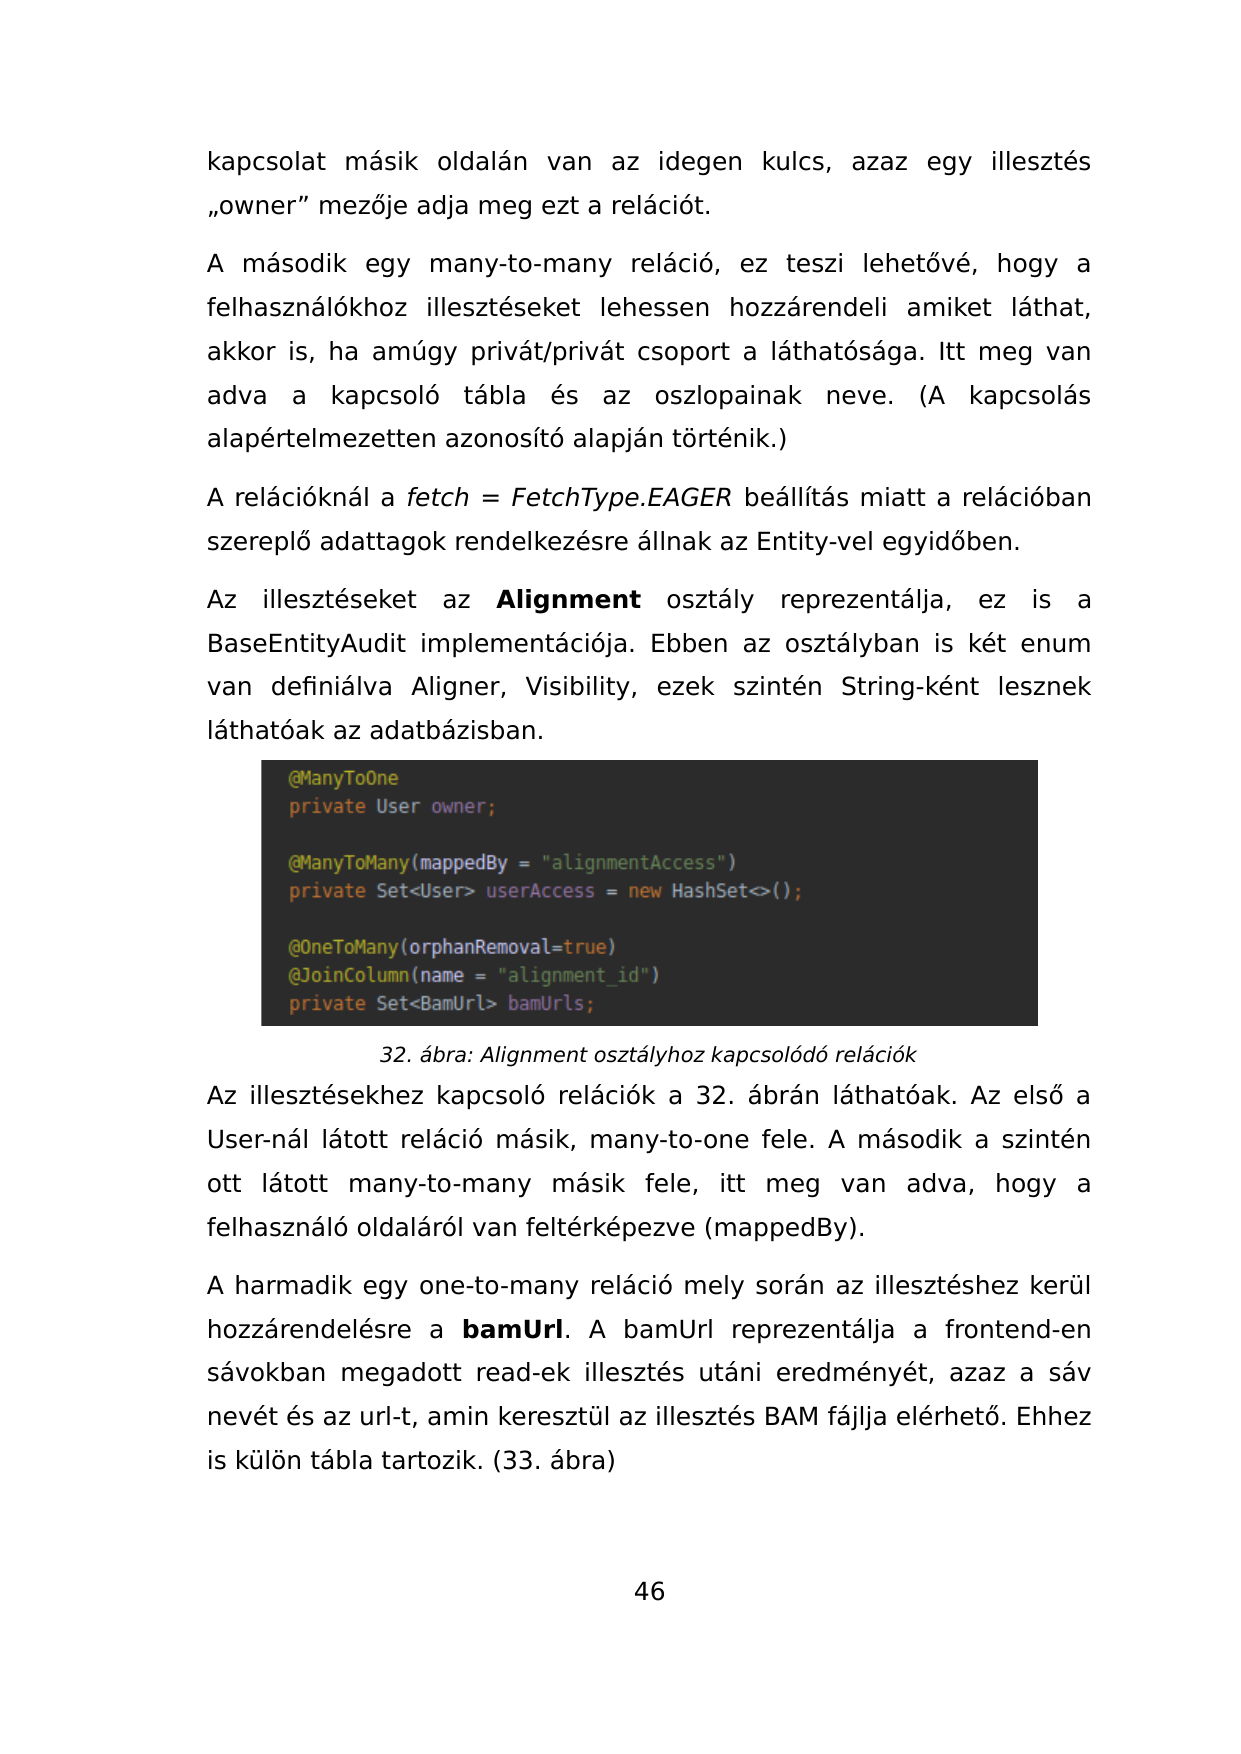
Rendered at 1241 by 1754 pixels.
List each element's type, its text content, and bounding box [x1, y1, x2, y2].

picture [261, 760, 1038, 1026]
text A relációknál a fetch = FetchType.EAGER beállítás miatt a relációban szereplő adattagok rendelkezésre állnak az Entity-vel egyidőben. [207, 483, 1093, 556]
text A második egy many-to-many reláció, ez teszi lehetővé, hogy a felhasználókhoz illesztéseket lehessen hozzárendeli amiket láthat, akkor is, ha amúgy privát/privát csoport a láthatósága. Itt meg van adva a kapcsoló tábla és az oszlopainak neve. (A kapcsolás alapértelmezetten azonosító alapján történik.) [207, 250, 1093, 454]
text A harmadik egy one-to-many reláció mely során az illesztéshez kerül hozzárendelésre a bamUrl. A bamUrl reprezentálja a frontend-en sávokban megadott read-ek illesztés utáni eredményét, azaz a sáv nevét és az url-t, amin keresztül az illesztés BAM fájlja elérhető. Ehhez is külön tábla tartozik. (33. ábra) [207, 1271, 1093, 1475]
text 32. ábra: Alignment osztályhoz kapcsolódó relációk [261, 1026, 1038, 1067]
text kapcsolat másik oldalán van az idegen kulcs, azaz egy illesztés „owner” mezője adja meg ezt a relációt. [207, 148, 1093, 221]
text Az illesztéseket az Alignment osztály reprezentálja, ez is a BaseEntityAudit implementációja. Ebben az osztályban is két enum van definiálva Aligner, Visibility, ezek szintén String-ként lesznek láthatóak az adatbázisban. [207, 585, 1093, 746]
text Az illesztésekhez kapcsoló relációk a 32. ábrán láthatóak. Az első a User-nál látott reláció másik, many-to-one fele. A második a szintén ott látott many-to-many másik fele, itt meg van adva, hogy a felhasználó oldaláról van feltérképezve (mappedBy). [207, 1026, 1093, 1242]
